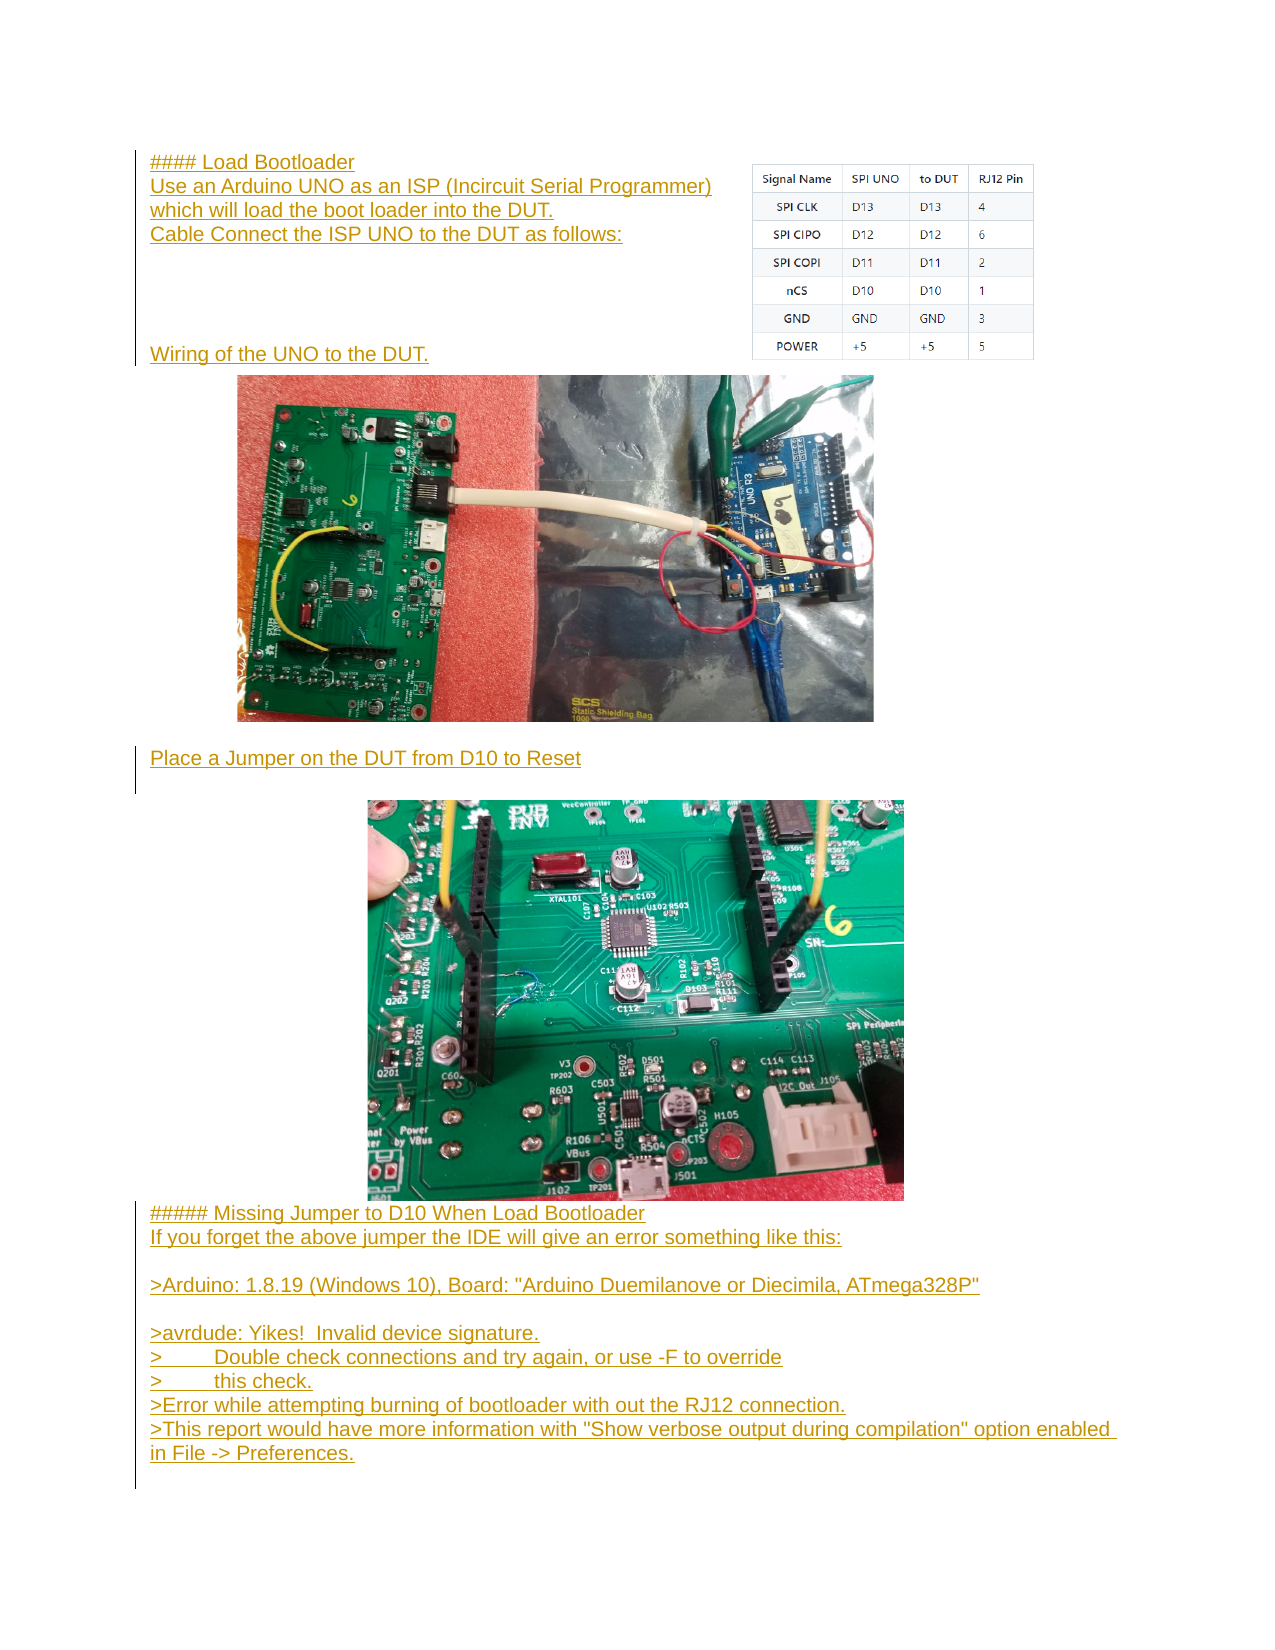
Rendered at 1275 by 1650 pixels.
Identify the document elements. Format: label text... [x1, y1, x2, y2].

picture [237, 375, 874, 722]
picture [748, 160, 1035, 363]
list Use an Arduino UNO as an ISP (Incircuit Serial Programmer) which will load the boot loader into the DUT. [150, 174, 748, 222]
list Cable Connect the ISP UNO to the DUT as follows: [150, 222, 748, 246]
list Place a Jumper on the DUT from D10 to Reset [150, 746, 1125, 770]
picture [367, 800, 904, 1201]
list ##### Missing Jumper to D10 When Load Bootloader If you forget the above jumper the IDE will give an error something like this: >Arduino: 1.8.19 (Windows 10), Board: "Arduino Duemilanove or Diecimila, ATmega328P" >avrdude: Yikes! Invalid device signature. > Double check connections and try again, or use -F to override > this check. >Error while attempting burning of bootloader with out the RJ12 connection. >This report would have more information with "Show verbose output during compilation" option enabled in File -> Preferences. [150, 1201, 1125, 1464]
list [1035, 174, 1125, 222]
list #### Load Bootloader [150, 150, 1125, 174]
list Wiring of the UNO to the DUT. [150, 342, 1125, 366]
list [1035, 222, 1125, 246]
